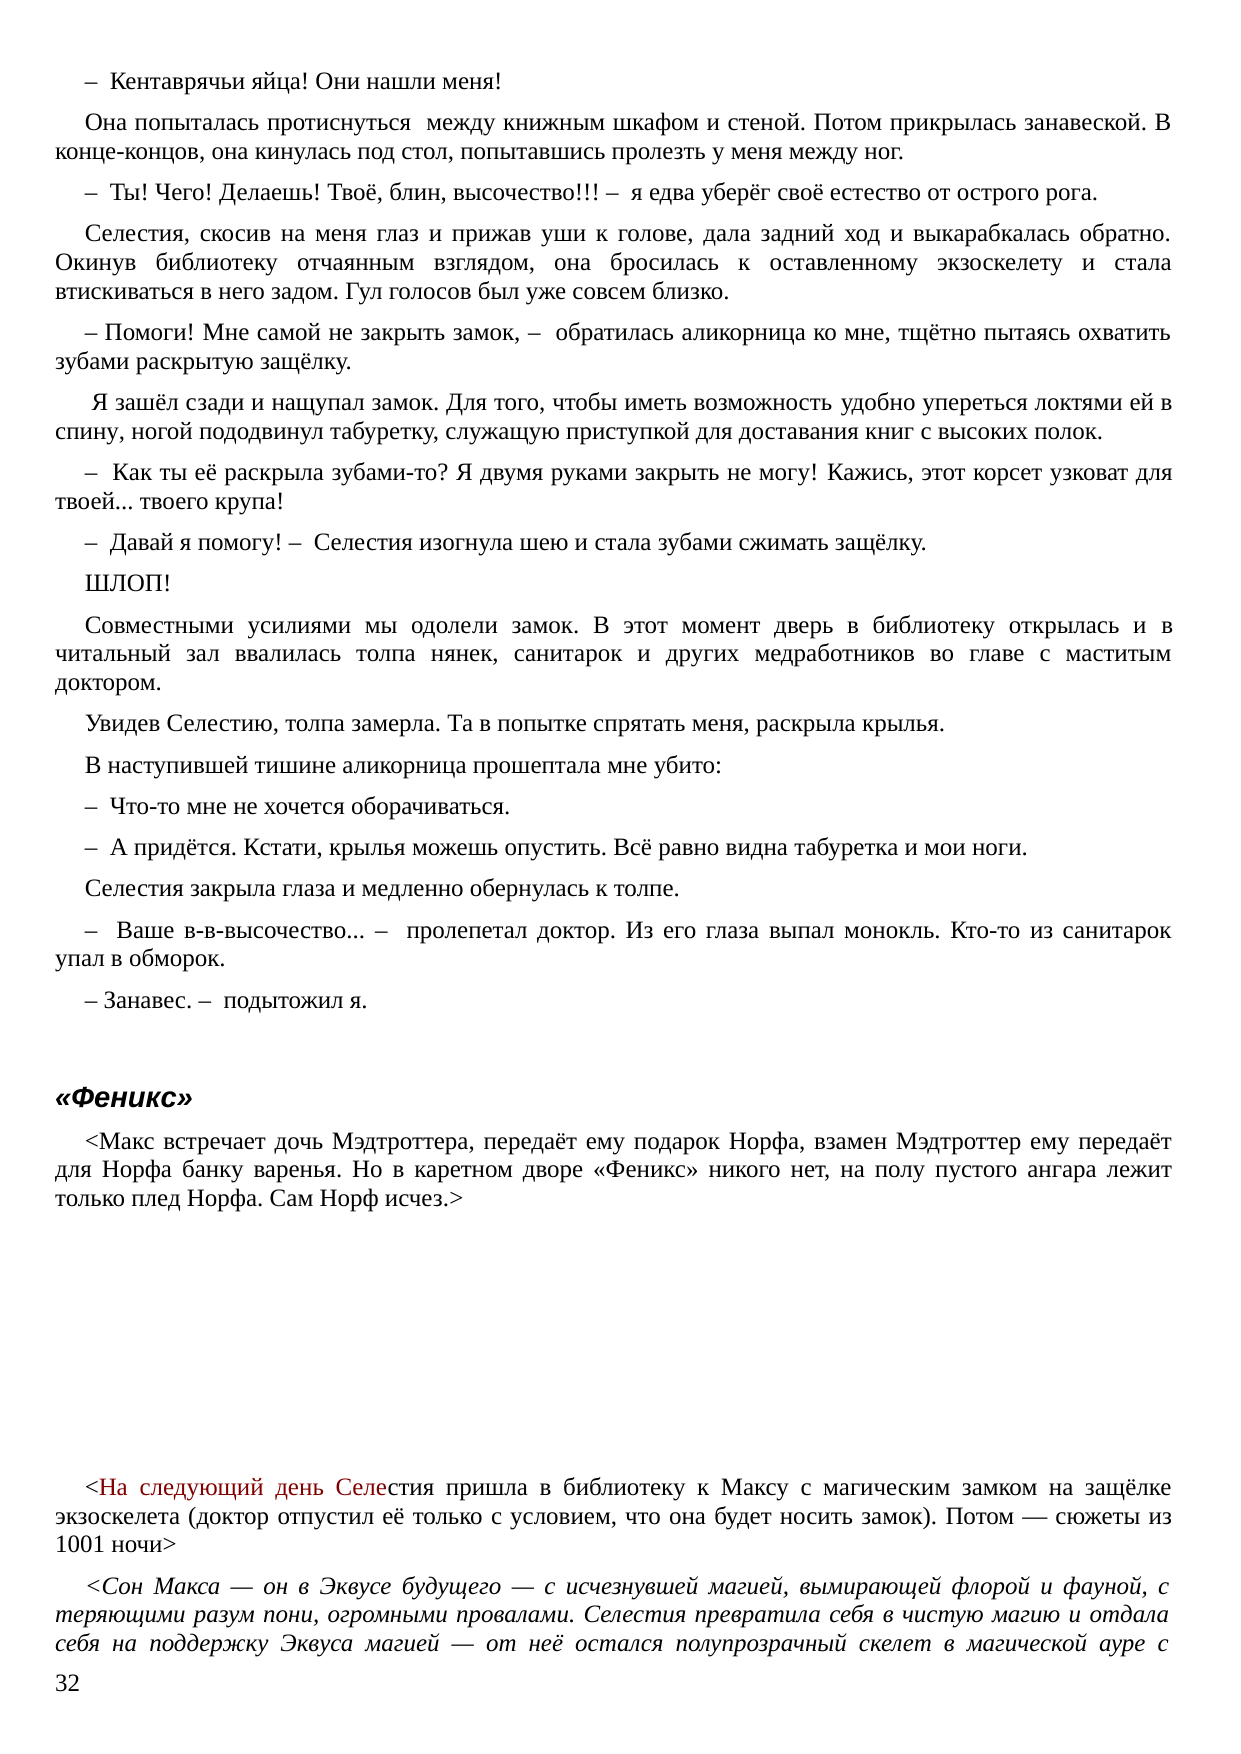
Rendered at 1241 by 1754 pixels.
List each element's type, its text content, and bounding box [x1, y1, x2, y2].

text Селестия закрыла глаза и медленно обернулась к толпе. [55, 873, 1173, 902]
text – Ваше в-в-высочество... – пролепетал доктор. Из его глаза выпал монокль. Кто-то из санитарок упал в обморок. [55, 915, 1173, 972]
text Я зашёл сзади и нащупал замок. Для того, чтобы иметь возможность удобно упереться локтями ей в спину, ногой пододвинул табуретку, служащую приступкой для доставания книг с высоких полок. [55, 387, 1173, 445]
text Совместными усилиями мы одолели замок. В этот момент дверь в библиотеку открылась и в читальный зал ввалилась толпа нянек, санитарок и других медработников во главе с маститым доктором. [55, 610, 1173, 696]
text <На следующий день Селестия пришла в библиотеку к Максу с магическим замком на защёлке экзоскелета (доктор отпустил её только с условием, что она будет носить замок). Потом — сюжеты из 1001 ночи> [55, 1472, 1173, 1558]
text Она попыталась протиснуться между книжным шкафом и стеной. Потом прикрылась занавеской. В конце-концов, она кинулась под стол, попытавшись пролезть у меня между ног. [55, 107, 1173, 165]
text – Как ты её раскрыла зубами-то? Я двумя руками закрыть не могу! Кажись, этот корсет узковат для твоей... твоего крупа! [55, 457, 1173, 515]
text ШЛОП! [55, 568, 1173, 597]
text – Кентаврячьи яйца! Они нашли меня! [55, 66, 1173, 95]
text В наступившей тишине аликорница прошептала мне убито: [55, 750, 1173, 778]
text – Ты! Чего! Делаешь! Твоё, блин, высочество!!! – я едва уберёг своё естество от острого рога. [55, 177, 1173, 206]
text Селестия, скосив на меня глаз и прижав уши к голове, дала задний ход и выкарабкалась обратно. Окинув библиотеку отчаянным взглядом, она бросилась к оставленному экзоскелету и стала втискиваться в него задом. Гул голосов был уже совсем близко. [55, 218, 1173, 305]
text <Макс встречает дочь Мэдтроттера, передаёт ему подарок Норфа, взамен Мэдтроттер ему передаёт для Норфа банку варенья. Но в каретном дворе «Феникс» никого нет, на полу пустого ангара лежит только плед Норфа. Сам Норф исчез.> [55, 1126, 1173, 1212]
text – А придётся. Кстати, крылья можешь опустить. Всё равно видна табуретка и мои ноги. [55, 832, 1173, 861]
text – Что-то мне не хочется оборачиваться. [55, 791, 1173, 820]
text Увидев Селестию, толпа замерла. Та в попытке спрятать меня, раскрыла крылья. [55, 708, 1173, 737]
text – Помоги! Мне самой не закрыть замок, – обратилась аликорница ко мне, тщётно пытаясь охватить зубами раскрытую защёлку. [55, 317, 1173, 375]
text – Занавес. – подытожил я. [55, 985, 1173, 1013]
text – Давай я помогу! – Селестия изогнула шею и стала зубами сжимать защёлку. [55, 527, 1173, 556]
subtitle «Феникс» [55, 1080, 1173, 1113]
text <Сон Макса — он в Эквусе будущего — с исчезнувшей магией, вымирающей флорой и фауной, с теряющими разум пони, огромными провалами. Селестия превратила себя в чистую магию и отдала себя на поддержку Эквуса магией — от неё остался полупрозрачный скелет в магической ауре с [55, 1571, 1173, 1657]
